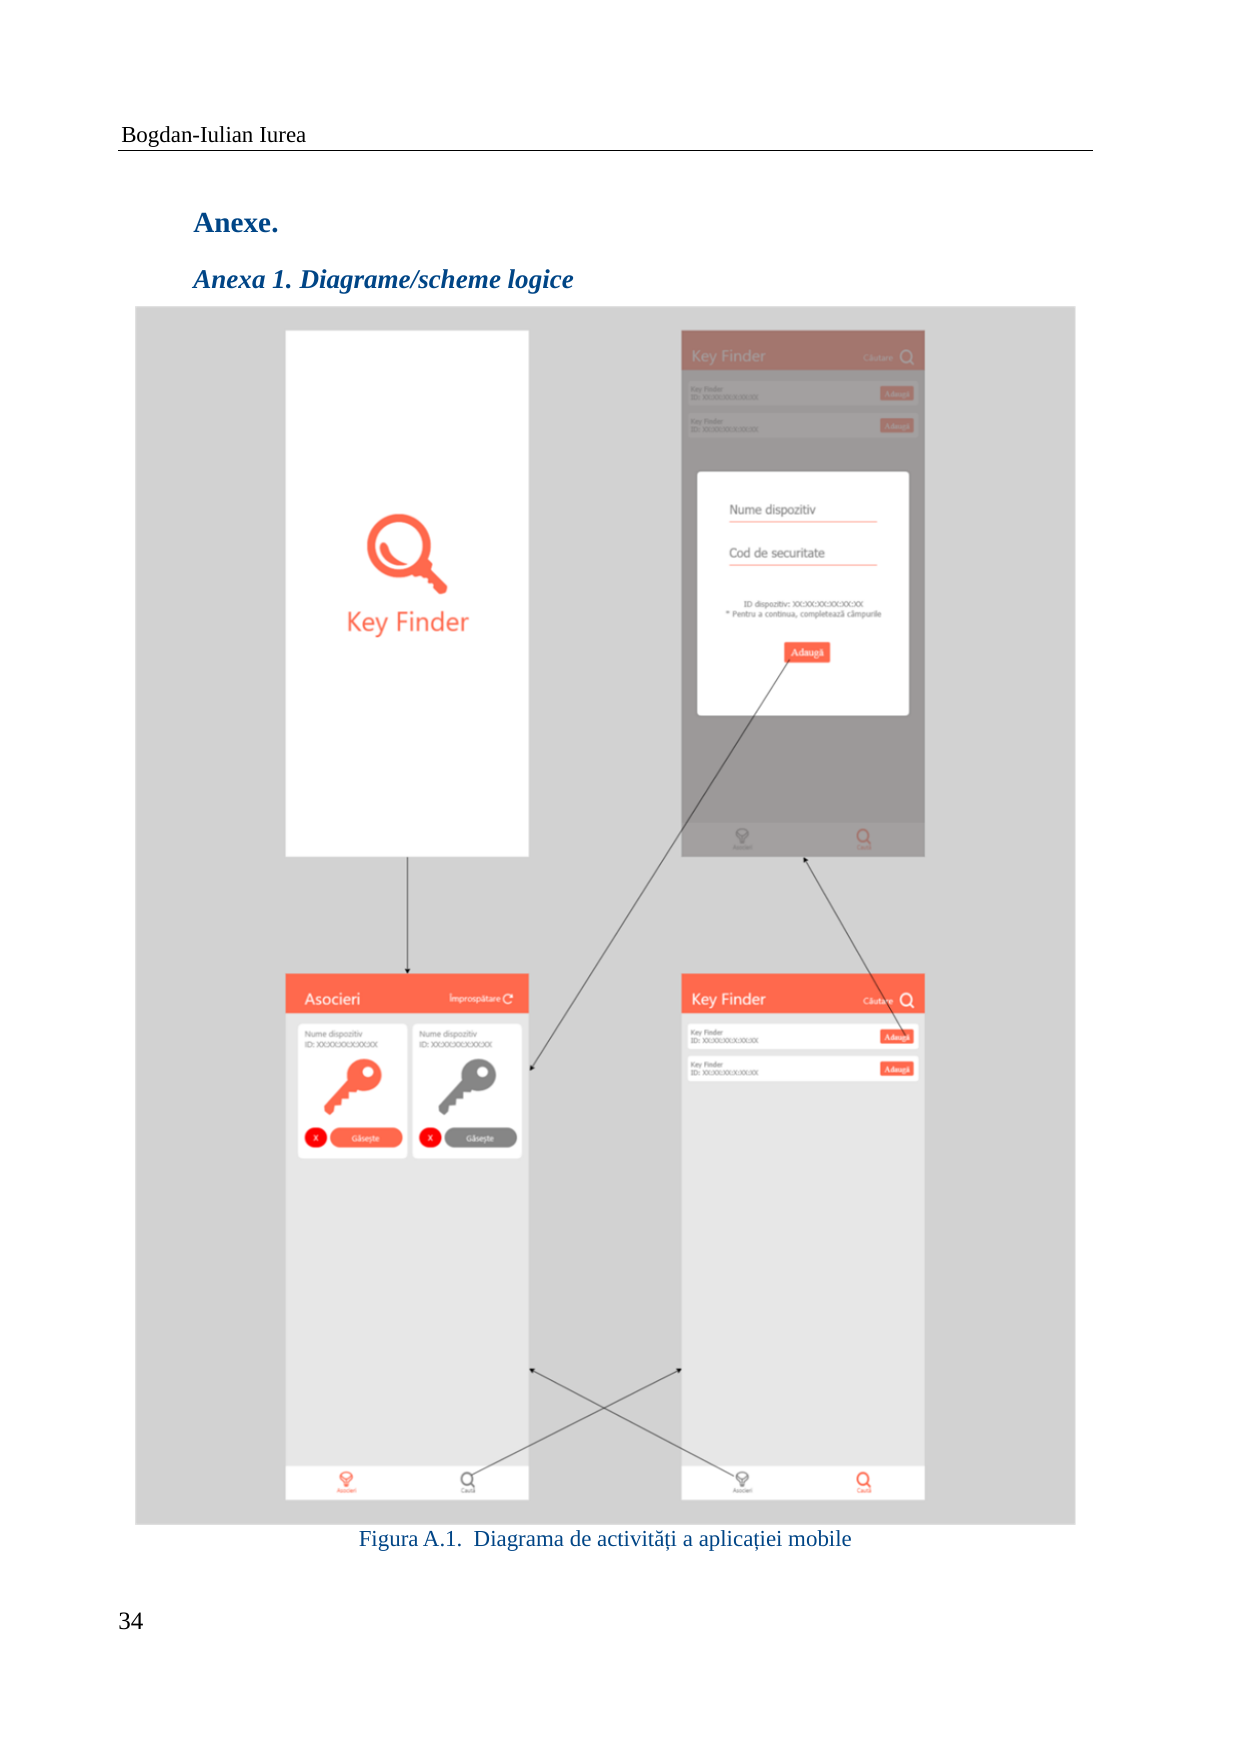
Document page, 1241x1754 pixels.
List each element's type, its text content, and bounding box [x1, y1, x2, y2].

subtitle Diagrame/scheme logice [193, 263, 1093, 294]
picture [135, 306, 1076, 1525]
text Figura A.1. Diagrama de activități a aplicației mobile [135, 1525, 1076, 1551]
subtitle Anexe. [118, 205, 1093, 238]
